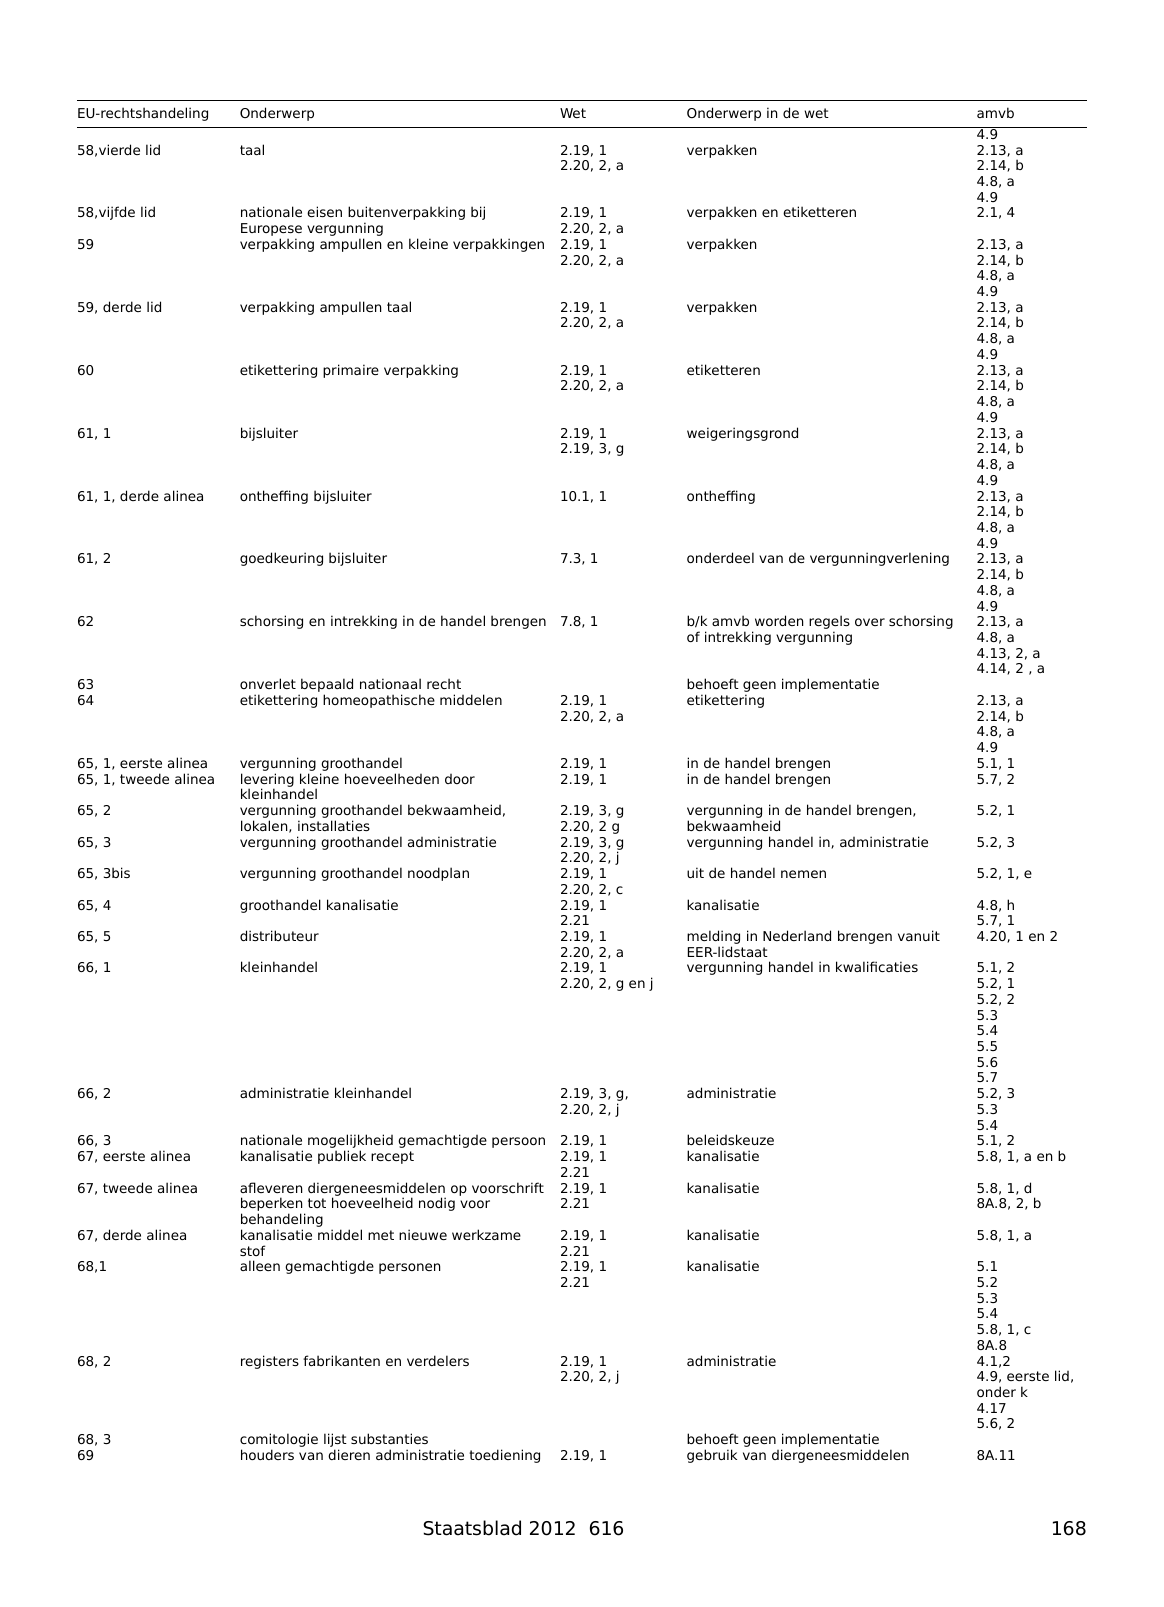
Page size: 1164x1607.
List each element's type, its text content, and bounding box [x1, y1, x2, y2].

table_cell 4.1,2 4.9, eerste lid, onder k 4.17 5.6, 2 [971, 1354, 1087, 1432]
table_cell 4.9 [971, 128, 1087, 142]
table_cell 61, 2 [77, 551, 233, 614]
table_cell bijsluiter [234, 425, 554, 488]
table_cell onderdeel van de vergunningverlening [680, 551, 971, 614]
table_cell 65, 4 [77, 897, 233, 929]
table_cell 5.1, 2 5.2, 1 5.2, 2 5.3 5.4 5.5 5.6 5.7 [971, 960, 1087, 1086]
table_cell 5.2, 1 [971, 803, 1087, 834]
table_cell 2.19, 1 2.21 [554, 1228, 680, 1259]
table_cell 67, tweede alinea [77, 1180, 233, 1228]
table_cell 65, 3 [77, 834, 233, 866]
table_cell 59 [77, 237, 233, 299]
table_cell 2.13, a 2.14, b 4.8, a 4.9 [971, 237, 1087, 299]
table_cell vergunning groothandel [234, 756, 554, 771]
table_cell kleinhandel [234, 960, 554, 1086]
table_cell 2.19, 1 2.20, 2, a [554, 693, 680, 756]
table_cell etikettering primaire verpakking [234, 363, 554, 425]
table_cell [77, 128, 233, 142]
table_cell 2.19, 1 2.20, 2, a [554, 142, 680, 205]
table_cell 66, 3 [77, 1133, 233, 1149]
table_cell 2.19, 1 2.20, 2, a [554, 205, 680, 237]
table_cell 65, 1, tweede alinea [77, 771, 233, 803]
table_cell in de handel brengen [680, 771, 971, 803]
table_cell 2.19, 1 [554, 756, 680, 771]
table_cell 58,vijfde lid [77, 205, 233, 237]
table_cell 64 [77, 693, 233, 756]
table_cell 58,vierde lid [77, 142, 233, 205]
table_cell etiketteren [680, 363, 971, 425]
table_cell distributeur [234, 929, 554, 960]
table_cell 2.13, a 2.14, b 4.8, a 4.9 [971, 300, 1087, 362]
table_cell 2.13, a 2.14, b 4.8, a 4.9 [971, 693, 1087, 756]
table_cell 2.19, 1 2.20, 2, a [554, 929, 680, 960]
table_cell 2.19, 3, g 2.20, 2, j [554, 834, 680, 866]
table_cell 8A.11 [971, 1448, 1087, 1463]
table_cell 66, 2 [77, 1086, 233, 1133]
table_cell 2.19, 1 2.21 [554, 897, 680, 929]
table_cell 2.19, 1 2.20, 2, a [554, 363, 680, 425]
table_cell 2.13, a 2.14, b 4.8, a 4.9 [971, 142, 1087, 205]
table_cell 67, derde alinea [77, 1228, 233, 1259]
table_cell verpakking ampullen taal [234, 300, 554, 362]
table_cell [971, 677, 1087, 693]
table_cell melding in Nederland brengen vanuit EER-lidstaat [680, 929, 971, 960]
table_cell 65, 1, eerste alinea [77, 756, 233, 771]
table_cell 2.19, 1 2.21 [554, 1149, 680, 1180]
table_cell nationale mogelijkheid gemachtigde persoon [234, 1133, 554, 1149]
table_cell 68,1 [77, 1259, 233, 1353]
table_cell 5.1 5.2 5.3 5.4 5.8, 1, c 8A.8 [971, 1259, 1087, 1353]
table_cell 2.19, 1 2.20, 2, a [554, 237, 680, 299]
table_cell nationale eisen buitenverpakking bij Europese vergunning [234, 205, 554, 237]
table_cell 2.19, 1 2.20, 2, c [554, 866, 680, 897]
table_cell beleidskeuze [680, 1133, 971, 1149]
table_cell registers fabrikanten en verdelers [234, 1354, 554, 1432]
table_cell 2.19, 1 2.21 [554, 1180, 680, 1228]
table_cell verpakken [680, 237, 971, 299]
table_cell 5.7, 2 [971, 771, 1087, 803]
table_cell 5.2, 3 5.3 5.4 [971, 1086, 1087, 1133]
table_cell verpakken [680, 300, 971, 362]
table_cell 65, 2 [77, 803, 233, 834]
table_cell b/k amvb worden regels over schorsing of intrekking vergunning [680, 614, 971, 677]
table_cell onverlet bepaald nationaal recht [234, 677, 554, 693]
table_cell 2.19, 1 2.19, 3, g [554, 425, 680, 488]
table_cell verpakken [680, 142, 971, 205]
table_cell 2.19, 1 2.20, 2, a [554, 300, 680, 362]
table_cell administratie [680, 1086, 971, 1133]
table_cell ontheffing bijsluiter [234, 488, 554, 551]
table_cell vergunning groothandel bekwaamheid, lokalen, installaties [234, 803, 554, 834]
table_cell administratie [680, 1354, 971, 1432]
table_cell 7.3, 1 [554, 551, 680, 614]
table_cell behoeft geen implementatie [680, 1432, 971, 1448]
table_cell 10.1, 1 [554, 488, 680, 551]
table_cell vergunning handel in kwalificaties [680, 960, 971, 1086]
table_header Onderwerp in de wet [680, 101, 971, 127]
table_cell 2.19, 1 2.20, 2, j [554, 1354, 680, 1432]
table_cell 5.1, 1 [971, 756, 1087, 771]
table_cell 2.13, a 2.14, b 4.8, a 4.9 [971, 551, 1087, 614]
table_cell 7.8, 1 [554, 614, 680, 677]
table_cell [680, 128, 971, 142]
table_cell 5.2, 1, e [971, 866, 1087, 897]
table_cell 2.19, 3, g 2.20, 2 g [554, 803, 680, 834]
table_cell houders van dieren administratie toediening [234, 1448, 554, 1463]
table_cell [234, 128, 554, 142]
table_cell verpakking ampullen en kleine verpakkingen [234, 237, 554, 299]
table_cell vergunning groothandel administratie [234, 834, 554, 866]
table_cell in de handel brengen [680, 756, 971, 771]
table_cell 63 [77, 677, 233, 693]
table_cell taal [234, 142, 554, 205]
table_cell 65, 5 [77, 929, 233, 960]
table_cell kanalisatie [680, 897, 971, 929]
table_cell 4.8, h 5.7, 1 [971, 897, 1087, 929]
table_cell 2.19, 1 [554, 1448, 680, 1463]
table_cell 2.13, a 2.14, b 4.8, a 4.9 [971, 488, 1087, 551]
table_cell 68, 3 [77, 1432, 233, 1448]
table_cell 4.20, 1 en 2 [971, 929, 1087, 960]
table_cell 62 [77, 614, 233, 677]
table_cell 60 [77, 363, 233, 425]
table_header EU-rechtshandeling [77, 101, 233, 127]
table_header Wet [554, 101, 680, 127]
table_cell 2.1, 4 [971, 205, 1087, 237]
table_cell 67, eerste alinea [77, 1149, 233, 1180]
table_cell 5.8, 1, a en b [971, 1149, 1087, 1180]
table_cell kanalisatie [680, 1228, 971, 1259]
table_cell 61, 1 [77, 425, 233, 488]
table_cell 2.13, a 2.14, b 4.8, a 4.9 [971, 425, 1087, 488]
table_cell 2.13, a 2.14, b 4.8, a 4.9 [971, 363, 1087, 425]
table_cell etikettering homeopathische middelen [234, 693, 554, 756]
table_cell [554, 128, 680, 142]
table_cell levering kleine hoeveelheden door kleinhandel [234, 771, 554, 803]
table_cell [554, 1432, 680, 1448]
table_cell vergunning in de handel brengen, bekwaamheid [680, 803, 971, 834]
table_cell kanalisatie [680, 1149, 971, 1180]
table_cell vergunning handel in, administratie [680, 834, 971, 866]
table_cell 61, 1, derde alinea [77, 488, 233, 551]
table_cell groothandel kanalisatie [234, 897, 554, 929]
table_cell 5.8, 1, a [971, 1228, 1087, 1259]
table_cell 5.8, 1, d 8A.8, 2, b [971, 1180, 1087, 1228]
table_cell schorsing en intrekking in de handel brengen [234, 614, 554, 677]
table_cell 68, 2 [77, 1354, 233, 1432]
table_cell kanalisatie [680, 1180, 971, 1228]
table_cell weigeringsgrond [680, 425, 971, 488]
table_cell 2.19, 1 [554, 1133, 680, 1149]
table_cell 5.1, 2 [971, 1133, 1087, 1149]
table_cell 69 [77, 1448, 233, 1463]
table_cell alleen gemachtigde personen [234, 1259, 554, 1353]
table_header Onderwerp [234, 101, 554, 127]
table_header amvb [971, 101, 1087, 127]
table_cell vergunning groothandel noodplan [234, 866, 554, 897]
table_cell afleveren diergeneesmiddelen op voorschrift beperken tot hoeveelheid nodig voor behandeling [234, 1180, 554, 1228]
table_cell 2.19, 3, g, 2.20, 2, j [554, 1086, 680, 1133]
table_cell 66, 1 [77, 960, 233, 1086]
table_cell comitologie lijst substanties [234, 1432, 554, 1448]
table_cell 2.13, a 4.8, a 4.13, 2, a 4.14, 2 , a [971, 614, 1087, 677]
table_cell kanalisatie [680, 1259, 971, 1353]
table_cell 65, 3bis [77, 866, 233, 897]
table_cell [554, 677, 680, 693]
table_cell kanalisatie middel met nieuwe werkzame stof [234, 1228, 554, 1259]
table_cell 59, derde lid [77, 300, 233, 362]
table_cell [971, 1432, 1087, 1448]
table_cell uit de handel nemen [680, 866, 971, 897]
table_cell 5.2, 3 [971, 834, 1087, 866]
table_cell ontheffing [680, 488, 971, 551]
table_cell 2.19, 1 [554, 771, 680, 803]
table_cell administratie kleinhandel [234, 1086, 554, 1133]
table_cell 2.19, 1 2.21 [554, 1259, 680, 1353]
table_cell goedkeuring bijsluiter [234, 551, 554, 614]
table_cell etikettering [680, 693, 971, 756]
table_cell behoeft geen implementatie [680, 677, 971, 693]
table_cell gebruik van diergeneesmiddelen [680, 1448, 971, 1463]
table_cell verpakken en etiketteren [680, 205, 971, 237]
table_cell 2.19, 1 2.20, 2, g en j [554, 960, 680, 1086]
table_cell kanalisatie publiek recept [234, 1149, 554, 1180]
